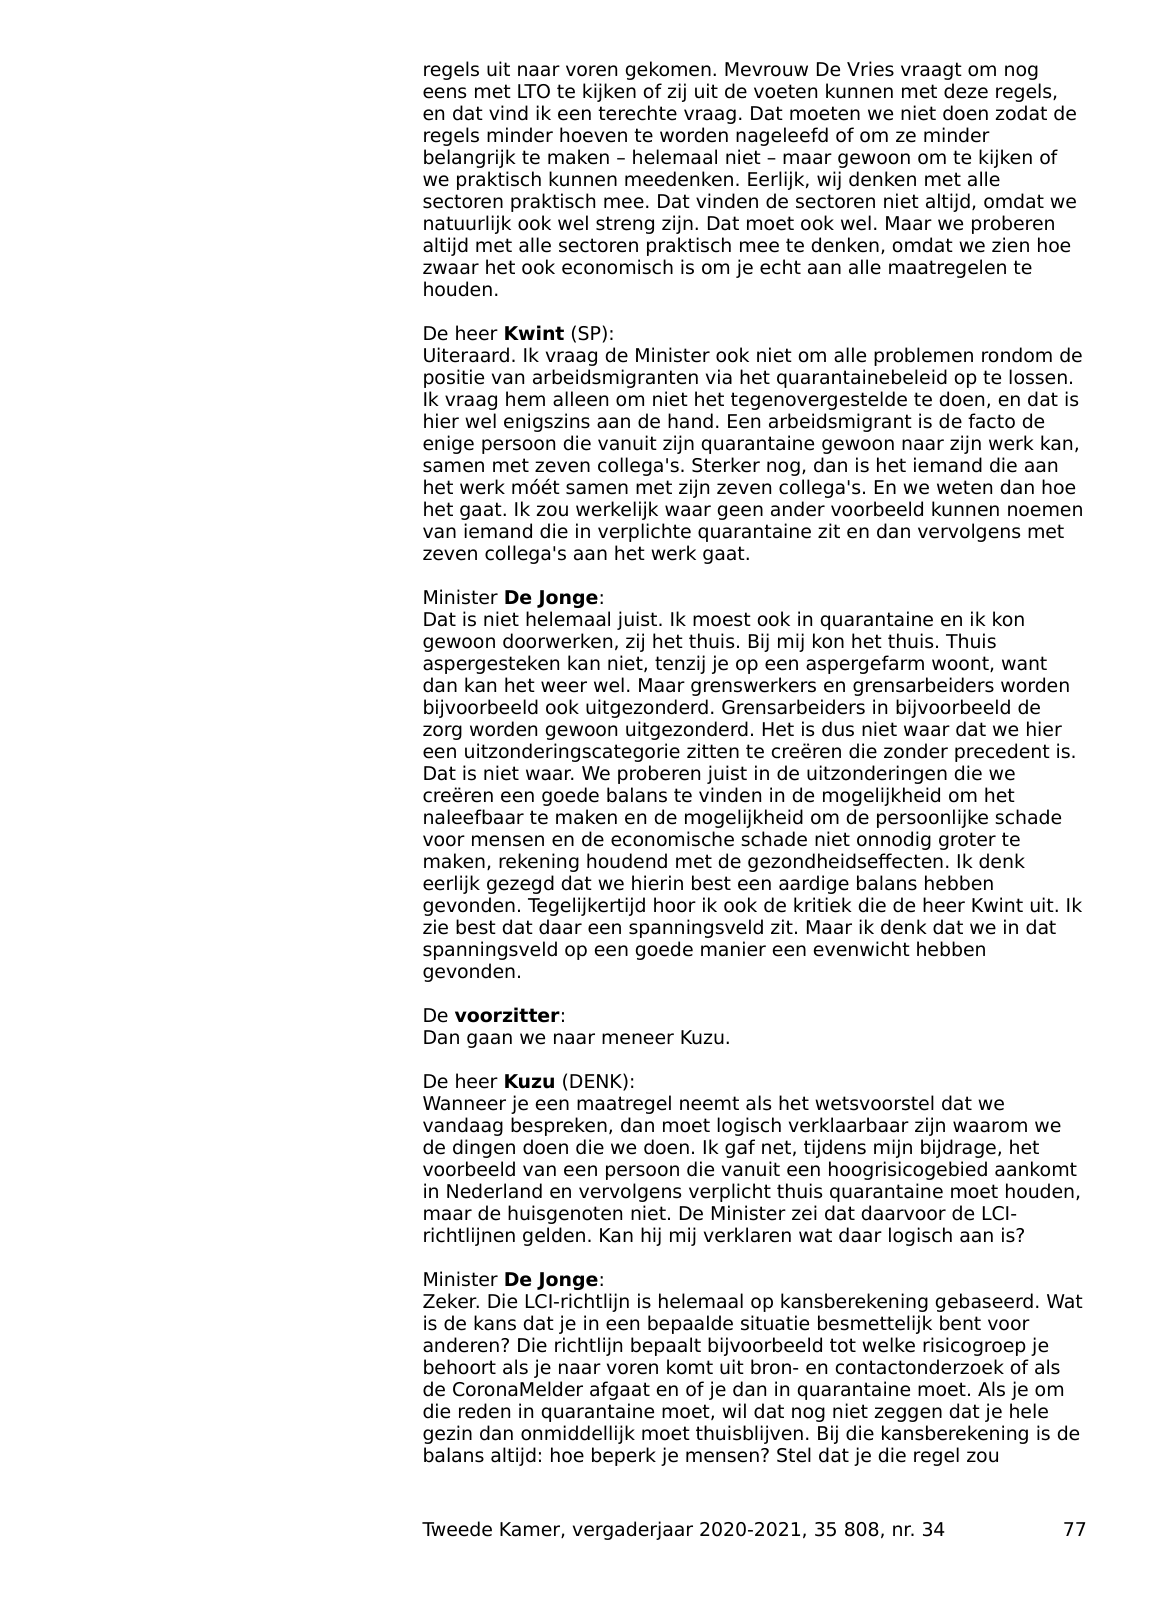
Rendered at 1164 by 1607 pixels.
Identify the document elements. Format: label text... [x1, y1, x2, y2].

text De voorzitter: [422, 1005, 1087, 1027]
text regels uit naar voren gekomen. Mevrouw De Vries vraagt om nog eens met LTO te kijken of zij uit de voeten kunnen met deze regels, en dat vind ik een terechte vraag. Dat moeten we niet doen zodat de regels minder hoeven te worden nageleefd of om ze minder belangrijk te maken – helemaal niet – maar gewoon om te kijken of we praktisch kunnen meedenken. Eerlijk, wij denken met alle sectoren praktisch mee. Dat vinden de sectoren niet altijd, omdat we natuurlijk ook wel streng zijn. Dat moet ook wel. Maar we proberen altijd met alle sectoren praktisch mee te denken, omdat we zien hoe zwaar het ook economisch is om je echt aan alle maatregelen te houden. [422, 59, 1087, 301]
text Minister De Jonge: [422, 1269, 1087, 1291]
text Dan gaan we naar meneer Kuzu. [422, 1027, 1087, 1049]
text Wanneer je een maatregel neemt als het wetsvoorstel dat we vandaag bespreken, dan moet logisch verklaarbaar zijn waarom we de dingen doen die we doen. Ik gaf net, tijdens mijn bijdrage, het voorbeeld van een persoon die vanuit een hoogrisicogebied aankomt in Nederland en vervolgens verplicht thuis quarantaine moet houden, maar de huisgenoten niet. De Minister zei dat daarvoor de LCI-richtlijnen gelden. Kan hij mij verklaren wat daar logisch aan is? [422, 1093, 1087, 1247]
text Minister De Jonge: [422, 587, 1087, 609]
text De heer Kuzu (DENK): [422, 1071, 1087, 1093]
text De heer Kwint (SP): [422, 323, 1087, 345]
text Dat is niet helemaal juist. Ik moest ook in quarantaine en ik kon gewoon doorwerken, zij het thuis. Bij mij kon het thuis. Thuis aspergesteken kan niet, tenzij je op een aspergefarm woont, want dan kan het weer wel. Maar grenswerkers en grensarbeiders worden bijvoorbeeld ook uitgezonderd. Grensarbeiders in bijvoorbeeld de zorg worden gewoon uitgezonderd. Het is dus niet waar dat we hier een uitzonderingscategorie zitten te creëren die zonder precedent is. Dat is niet waar. We proberen juist in de uitzonderingen die we creëren een goede balans te vinden in de mogelijkheid om het naleefbaar te maken en de mogelijkheid om de persoonlijke schade voor mensen en de economische schade niet onnodig groter te maken, rekening houdend met de gezondheidseffecten. Ik denk eerlijk gezegd dat we hierin best een aardige balans hebben gevonden. Tegelijkertijd hoor ik ook de kritiek die de heer Kwint uit. Ik zie best dat daar een spanningsveld zit. Maar ik denk dat we in dat spanningsveld op een goede manier een evenwicht hebben gevonden. [422, 609, 1087, 983]
text Zeker. Die LCI-richtlijn is helemaal op kansberekening gebaseerd. Wat is de kans dat je in een bepaalde situatie besmettelijk bent voor anderen? Die richtlijn bepaalt bijvoorbeeld tot welke risicogroep je behoort als je naar voren komt uit bron- en contactonderzoek of als de CoronaMelder afgaat en of je dan in quarantaine moet. Als je om die reden in quarantaine moet, wil dat nog niet zeggen dat je hele gezin dan onmiddellijk moet thuisblijven. Bij die kansberekening is de balans altijd: hoe beperk je mensen? Stel dat je die regel zou [422, 1291, 1087, 1467]
text Uiteraard. Ik vraag de Minister ook niet om alle problemen rondom de positie van arbeidsmigranten via het quarantainebeleid op te lossen. Ik vraag hem alleen om niet het tegenovergestelde te doen, en dat is hier wel enigszins aan de hand. Een arbeidsmigrant is de facto de enige persoon die vanuit zijn quarantaine gewoon naar zijn werk kan, samen met zeven collega's. Sterker nog, dan is het iemand die aan het werk móét samen met zijn zeven collega's. En we weten dan hoe het gaat. Ik zou werkelijk waar geen ander voorbeeld kunnen noemen van iemand die in verplichte quarantaine zit en dan vervolgens met zeven collega's aan het werk gaat. [422, 345, 1087, 565]
